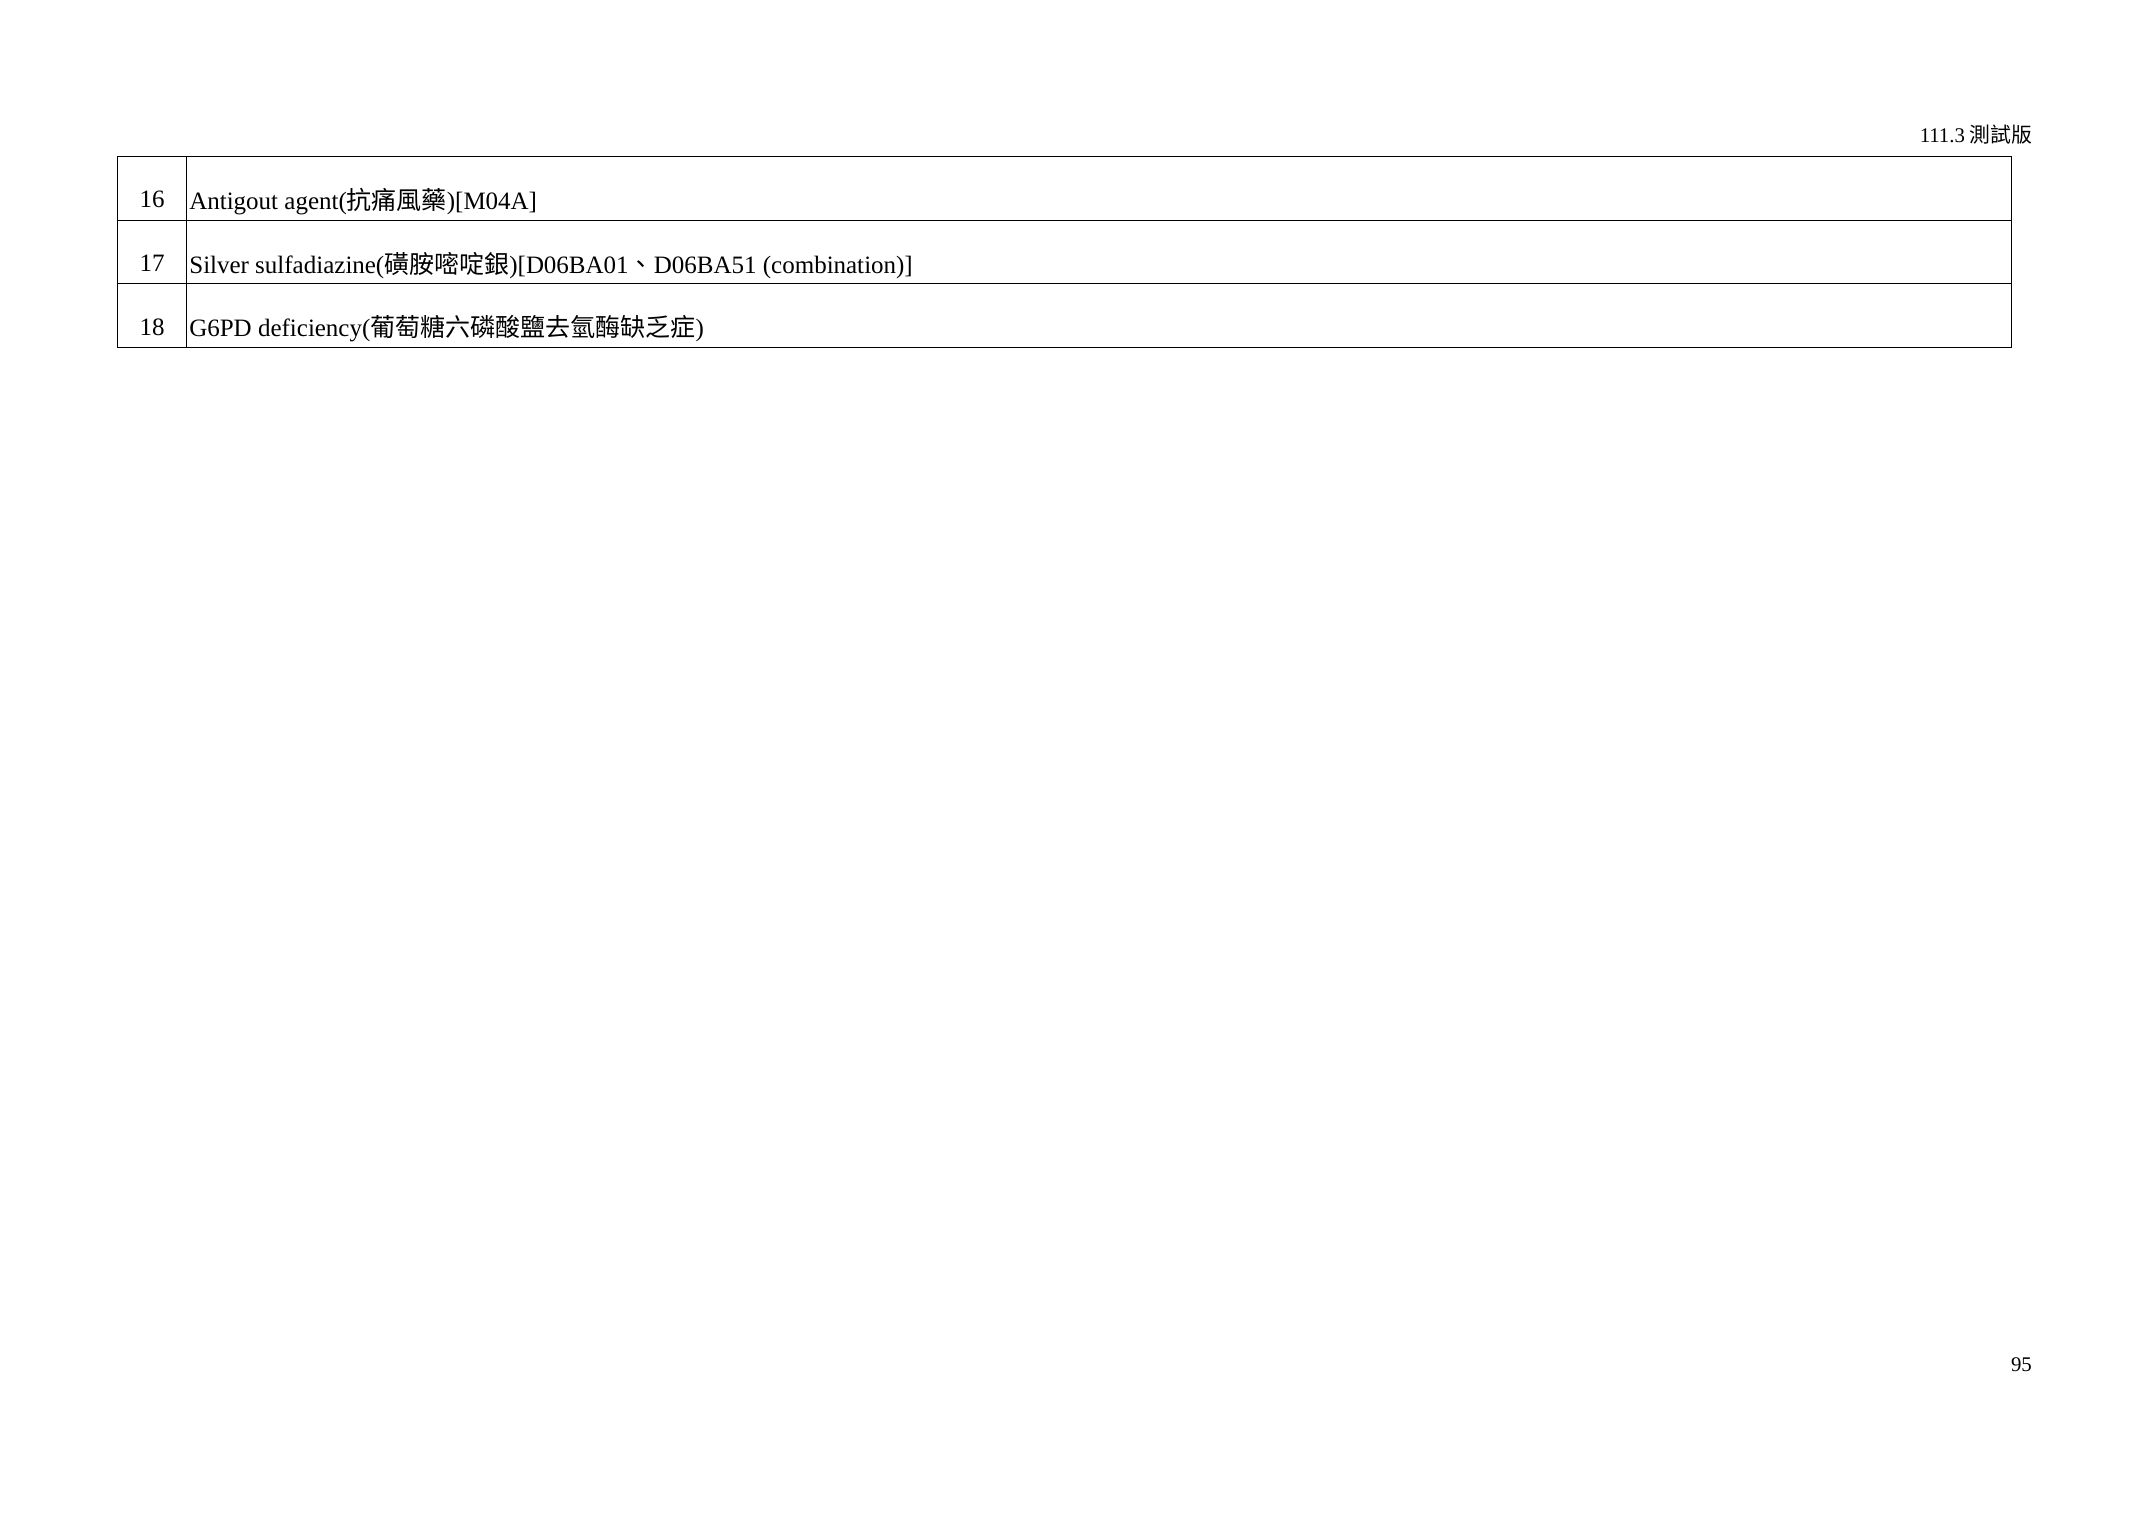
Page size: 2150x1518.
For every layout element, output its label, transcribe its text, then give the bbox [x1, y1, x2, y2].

table_cell 17 [118, 221, 186, 283]
table_cell 18 [118, 284, 186, 347]
table_cell G6PD deficiency(葡萄糖六磷酸鹽去氫酶缺乏症) [187, 284, 2011, 347]
table_cell Antigout agent(抗痛風藥)[M04A] [187, 157, 2011, 220]
table_cell 16 [118, 157, 186, 220]
table_cell Silver sulfadiazine(磺胺嘧啶銀)[D06BA01、D06BA51 (combination)] [187, 221, 2011, 283]
